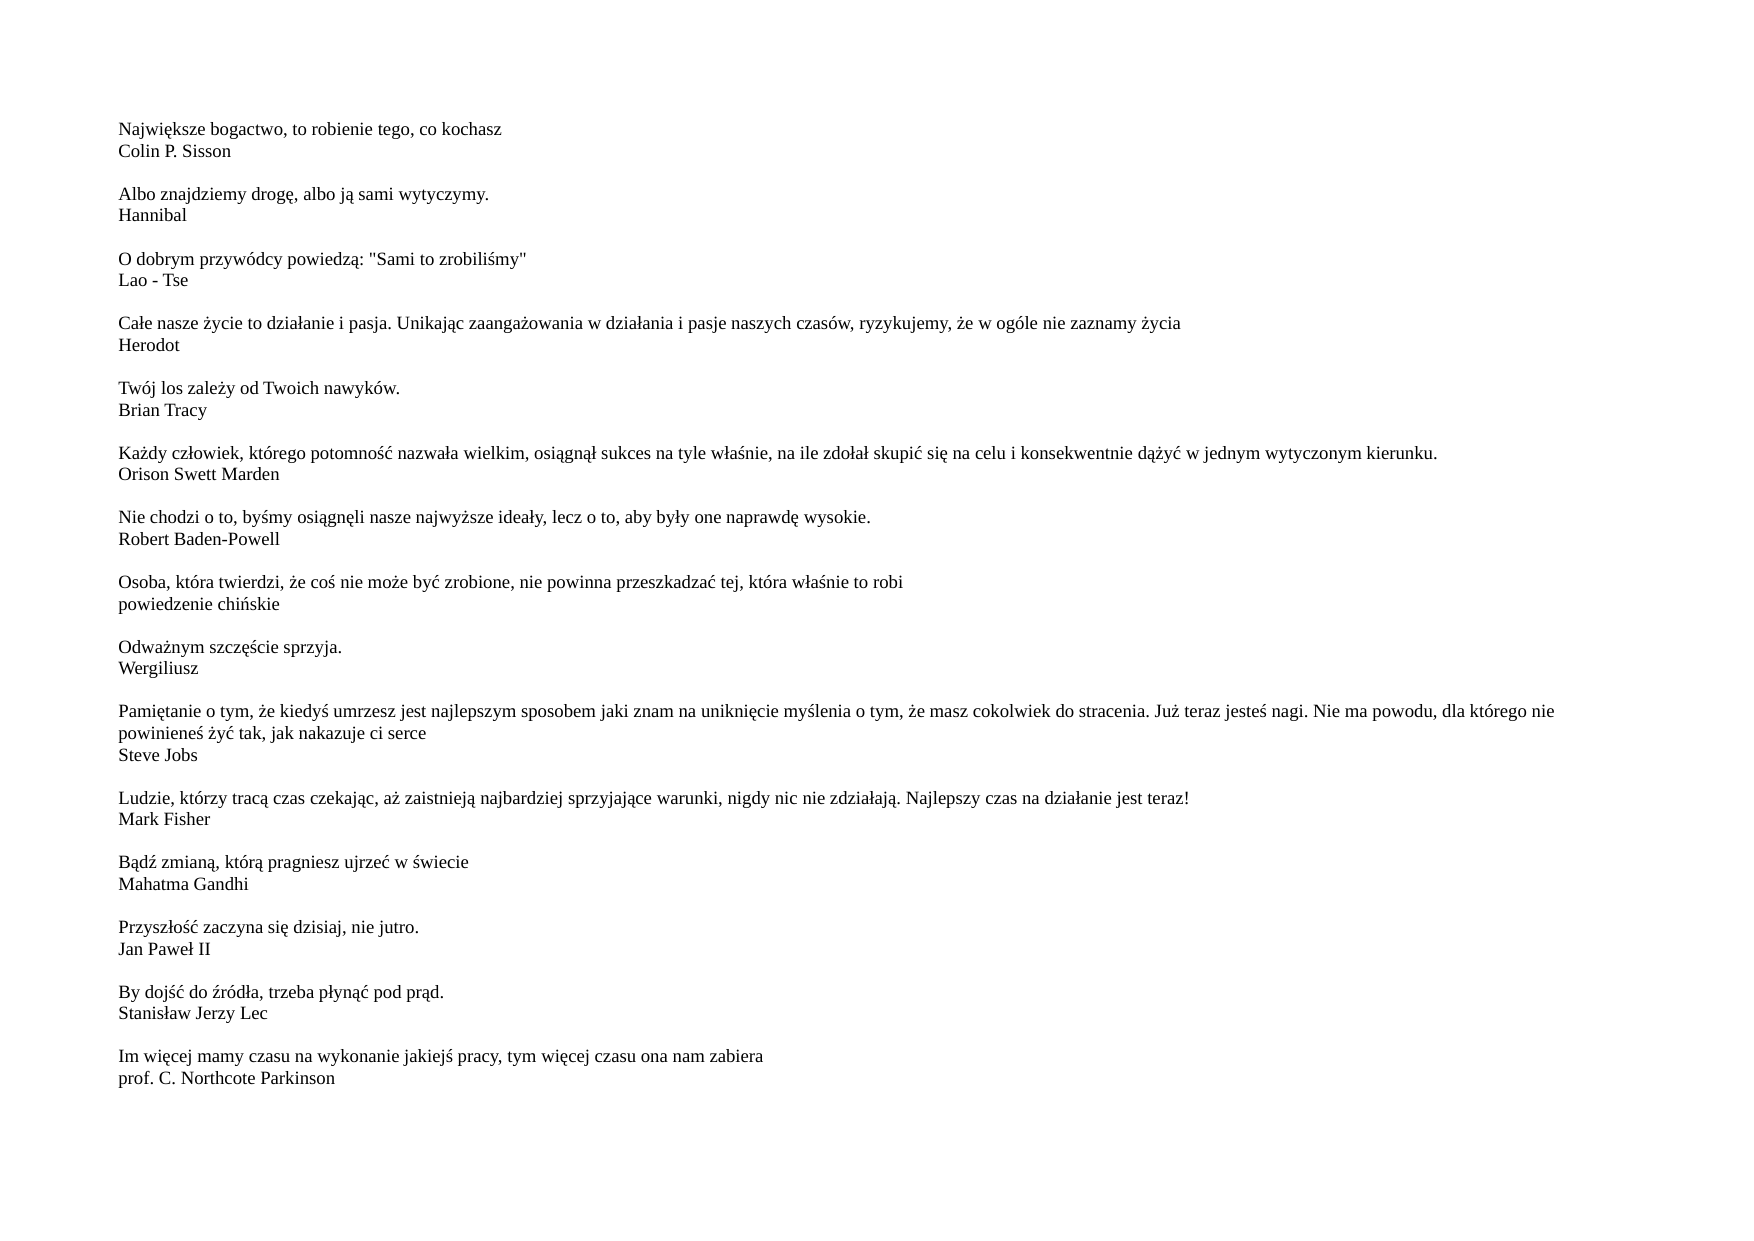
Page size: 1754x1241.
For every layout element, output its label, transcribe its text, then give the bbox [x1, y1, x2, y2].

text Herodot [118, 334, 1636, 355]
text Hannibal [118, 204, 1636, 226]
text Stanisław Jerzy Lec [118, 1002, 1636, 1024]
text Robert Baden-Powell [118, 528, 1636, 549]
text Całe nasze życie to działanie i pasja. Unikając zaangażowania w działania i pasje naszych czasów, ryzykujemy, że w ogóle nie zaznamy życia [118, 312, 1636, 334]
text Wergiliusz [118, 657, 1636, 679]
text Osoba, która twierdzi, że coś nie może być zrobione, nie powinna przeszkadzać tej, która właśnie to robi [118, 571, 1636, 592]
text By dojść do źródła, trzeba płynąć pod prąd. [118, 981, 1636, 1002]
text Jan Paweł II [118, 937, 1636, 959]
text Mahatma Gandhi [118, 873, 1636, 894]
text Twój los zależy od Twoich nawyków. [118, 377, 1636, 398]
text powiedzenie chińskie [118, 592, 1636, 614]
text Pamiętanie o tym, że kiedyś umrzesz jest najlepszym sposobem jaki znam na uniknięcie myślenia o tym, że masz cokolwiek do stracenia. Już teraz jesteś nagi. Nie ma powodu, dla którego nie powinieneś żyć tak, jak nakazuje ci serce [118, 700, 1636, 743]
text Każdy człowiek, którego potomność nazwała wielkim, osiągnął sukces na tyle właśnie, na ile zdołał skupić się na celu i konsekwentnie dążyć w jednym wytyczonym kierunku. [118, 442, 1636, 463]
text O dobrym przywódcy powiedzą: "Sami to zrobiliśmy" [118, 247, 1636, 269]
text Nie chodzi o to, byśmy osiągnęli nasze najwyższe ideały, lecz o to, aby były one naprawdę wysokie. [118, 506, 1636, 528]
text Bądź zmianą, którą pragniesz ujrzeć w świecie [118, 851, 1636, 873]
text Brian Tracy [118, 398, 1636, 420]
text Mark Fisher [118, 808, 1636, 830]
text Lao - Tse [118, 269, 1636, 291]
text Albo znajdziemy drogę, albo ją sami wytyczymy. [118, 183, 1636, 204]
text Colin P. Sisson [118, 140, 1636, 161]
text prof. C. Northcote Parkinson [118, 1067, 1636, 1088]
text Odważnym szczęście sprzyja. [118, 636, 1636, 657]
text Największe bogactwo, to robienie tego, co kochasz [118, 118, 1636, 140]
text Steve Jobs [118, 743, 1636, 765]
text Orison Swett Marden [118, 463, 1636, 485]
text Im więcej mamy czasu na wykonanie jakiejś pracy, tym więcej czasu ona nam zabiera [118, 1045, 1636, 1067]
text Przyszłość zaczyna się dzisiaj, nie jutro. [118, 916, 1636, 937]
text Ludzie, którzy tracą czas czekając, aż zaistnieją najbardziej sprzyjające warunki, nigdy nic nie zdziałają. Najlepszy czas na działanie jest teraz! [118, 787, 1636, 808]
